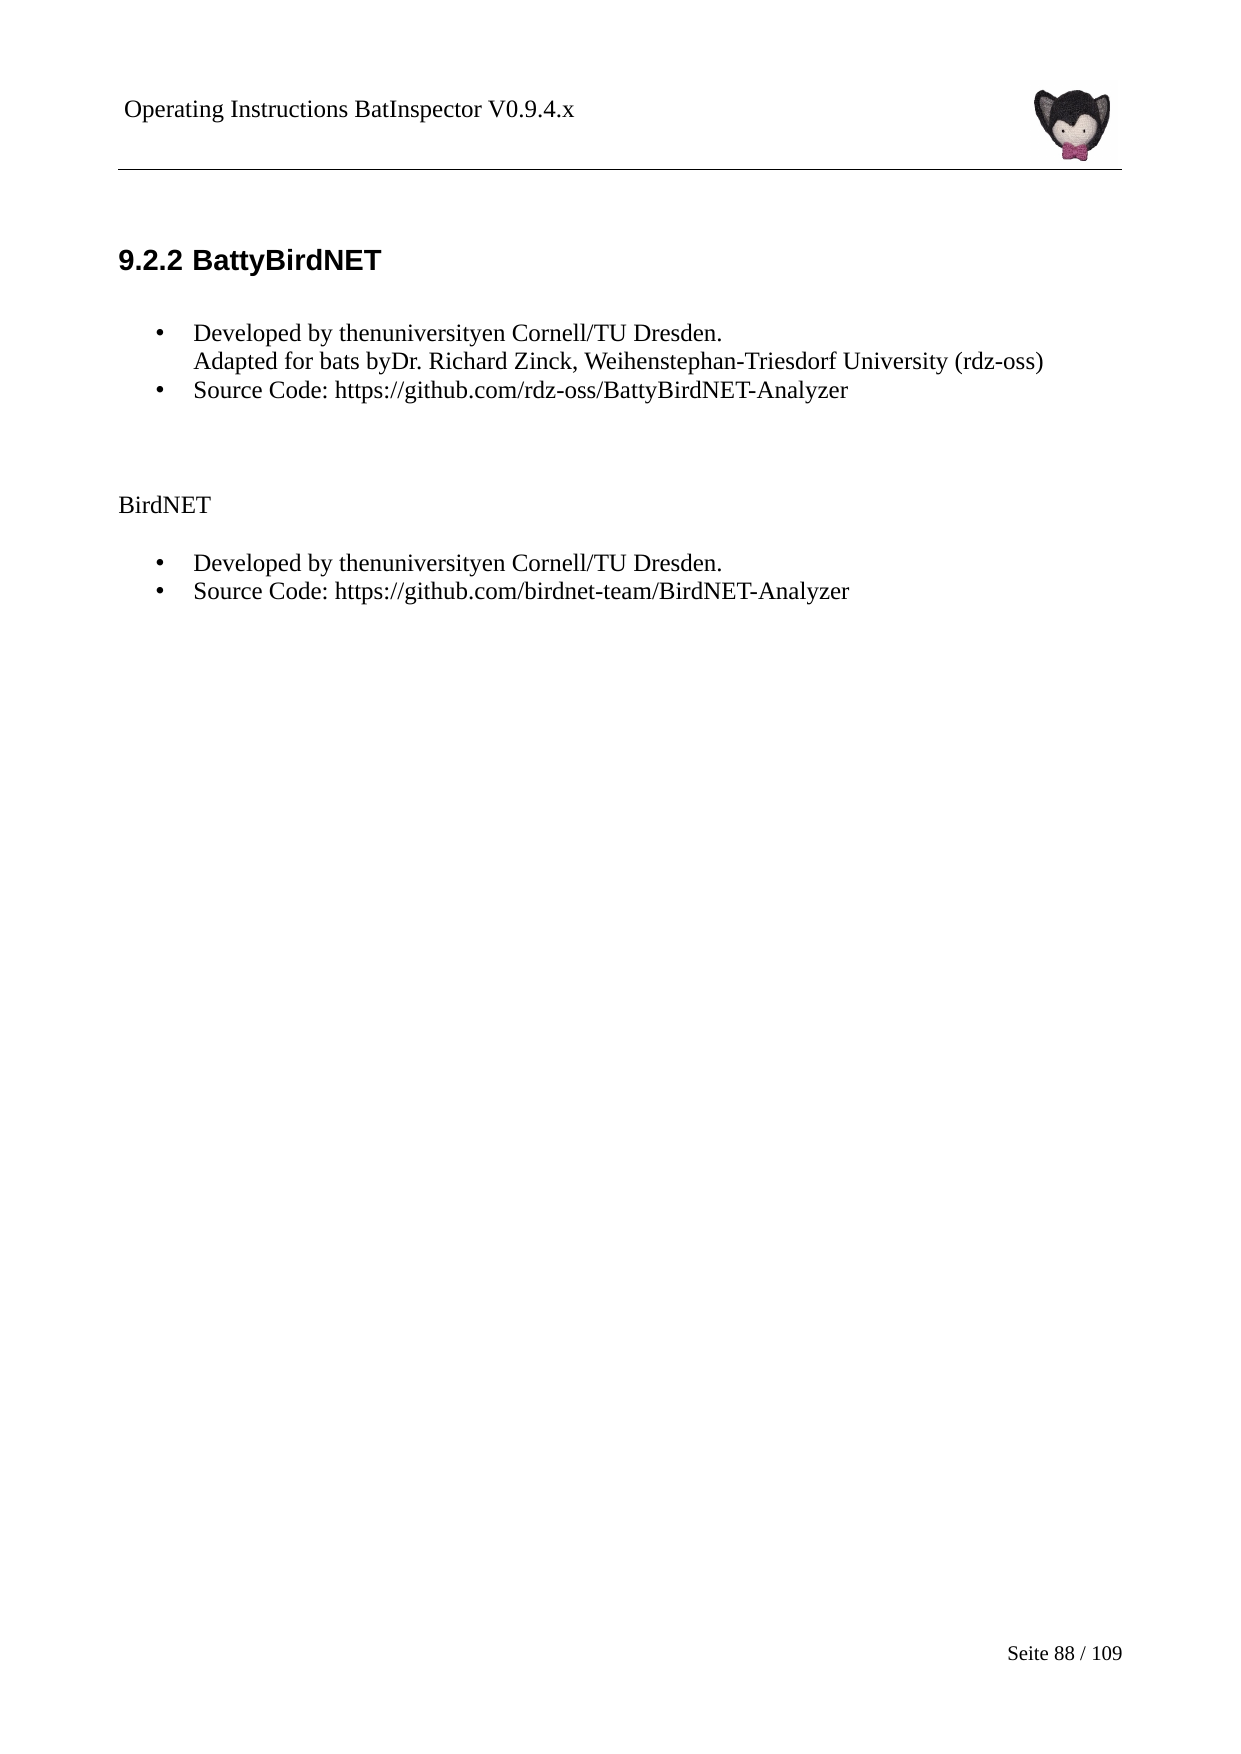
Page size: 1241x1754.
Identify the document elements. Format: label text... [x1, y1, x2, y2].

picture [1030, 80, 1119, 169]
list Source Code: https://github.com/birdnet-team/BirdNET-Analyzer [156, 576, 1122, 605]
list Developed by thenuniversityen Cornell/TU Dresden. Adapted for bats byDr. Richard Zinck, Weihenstephan-Triesdorf University (rdz-oss) [156, 318, 1122, 375]
list Developed by thenuniversityen Cornell/TU Dresden. [156, 548, 1122, 576]
list Source Code: https://github.com/rdz-oss/BattyBirdNET-Analyzer [156, 375, 1122, 404]
subtitle BattyBirdNET [118, 243, 1122, 276]
subtitle BirdNET [118, 490, 1122, 519]
